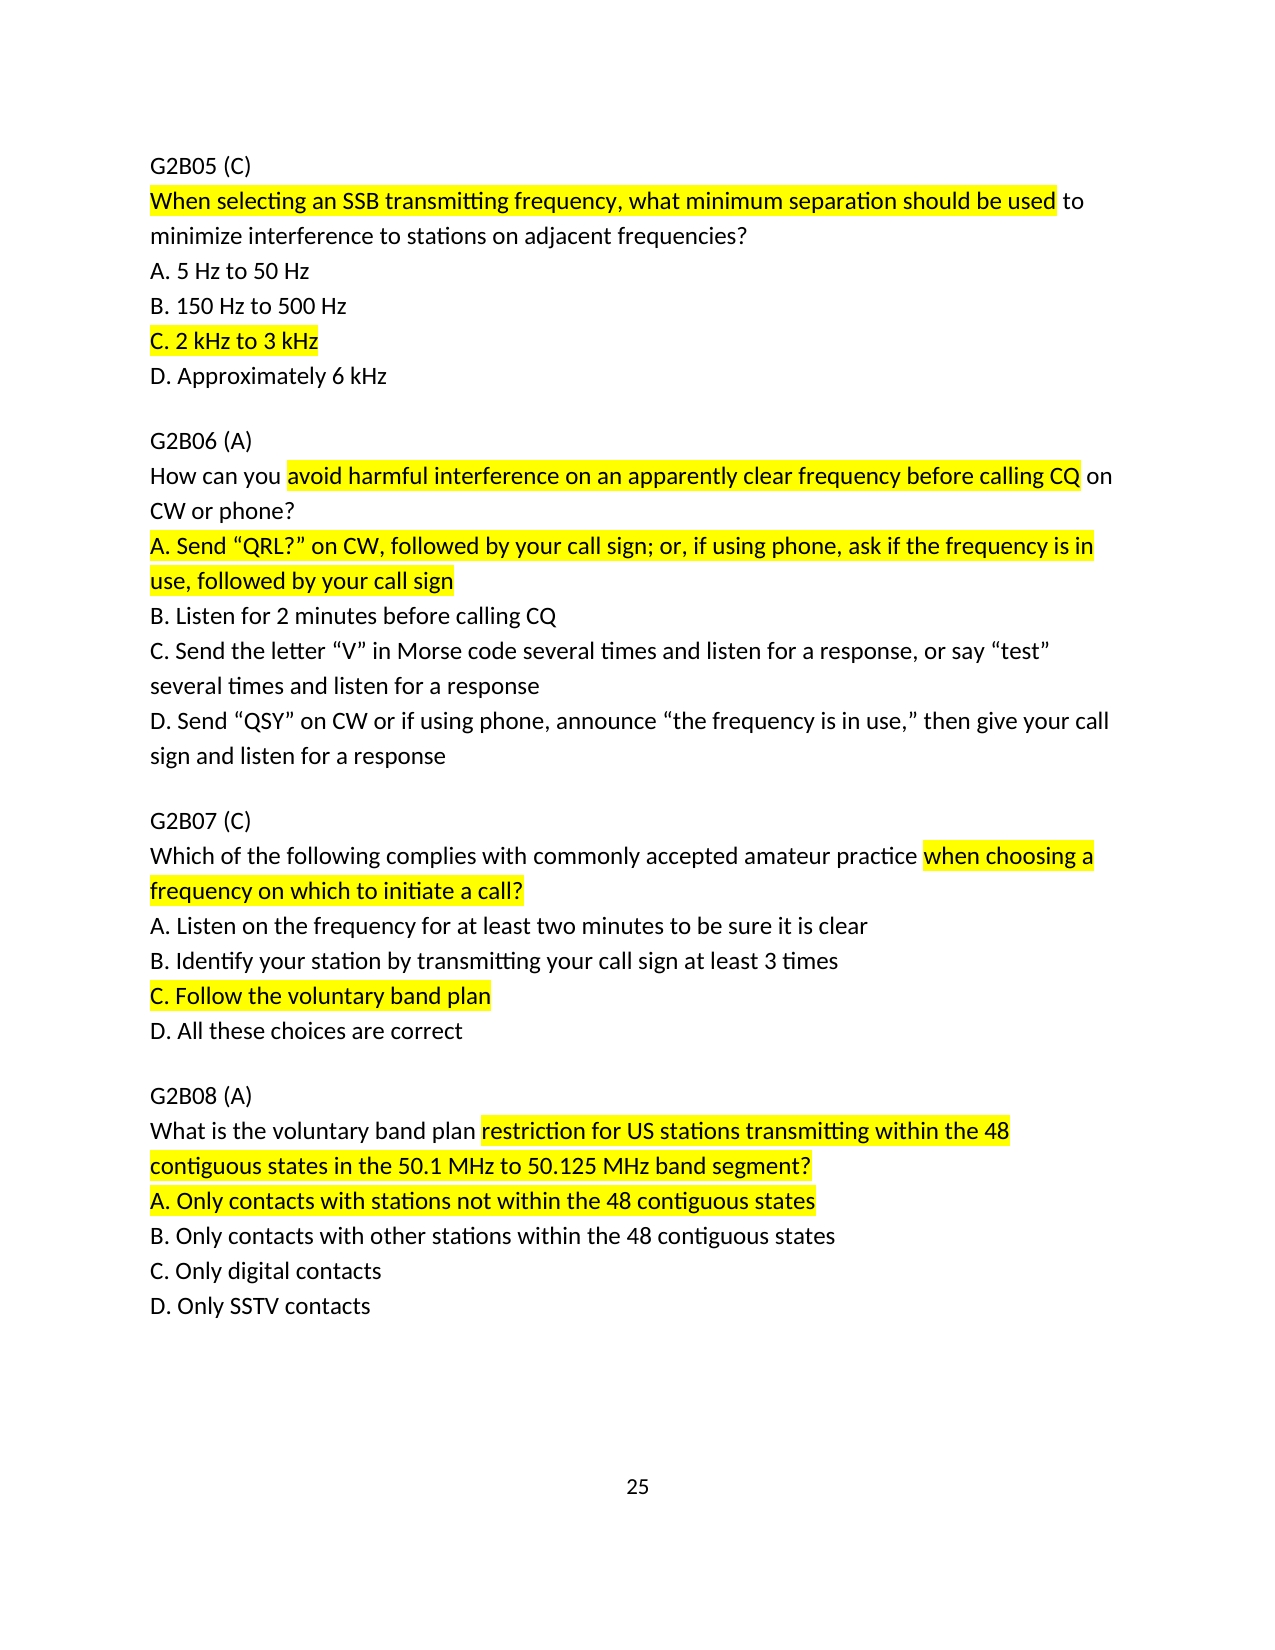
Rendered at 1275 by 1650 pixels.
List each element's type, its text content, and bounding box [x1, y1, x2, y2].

text G2B06 (A) How can you avoid harmful interference on an apparently clear frequency before calling CQ on CW or phone? A. Send “QRL?” on CW, followed by your call sign; or, if using phone, ask if the frequency is in use, followed by your call sign B. Listen for 2 minutes before calling CQ C. Send the letter “V” in Morse code several times and listen for a response, or say “test” several times and listen for a response D. Send “QSY” on CW or if using phone, announce “the frequency is in use,” then give your call sign and listen for a response [150, 425, 1125, 771]
text G2B05 (C) When selecting an SSB transmitting frequency, what minimum separation should be used to minimize interference to stations on adjacent frequencies? A. 5 Hz to 50 Hz B. 150 Hz to 500 Hz C. 2 kHz to 3 kHz D. Approximately 6 kHz [150, 150, 1125, 391]
text G2B08 (A) What is the voluntary band plan restriction for US stations transmitting within the 48 contiguous states in the 50.1 MHz to 50.125 MHz band segment? A. Only contacts with stations not within the 48 contiguous states B. Only contacts with other stations within the 48 contiguous states C. Only digital contacts D. Only SSTV contacts [150, 1080, 1125, 1321]
text G2B07 (C) Which of the following complies with commonly accepted amateur practice when choosing a frequency on which to initiate a call? A. Listen on the frequency for at least two minutes to be sure it is clear B. Identify your station by transmitting your call sign at least 3 times C. Follow the voluntary band plan D. All these choices are correct [150, 805, 1125, 1046]
